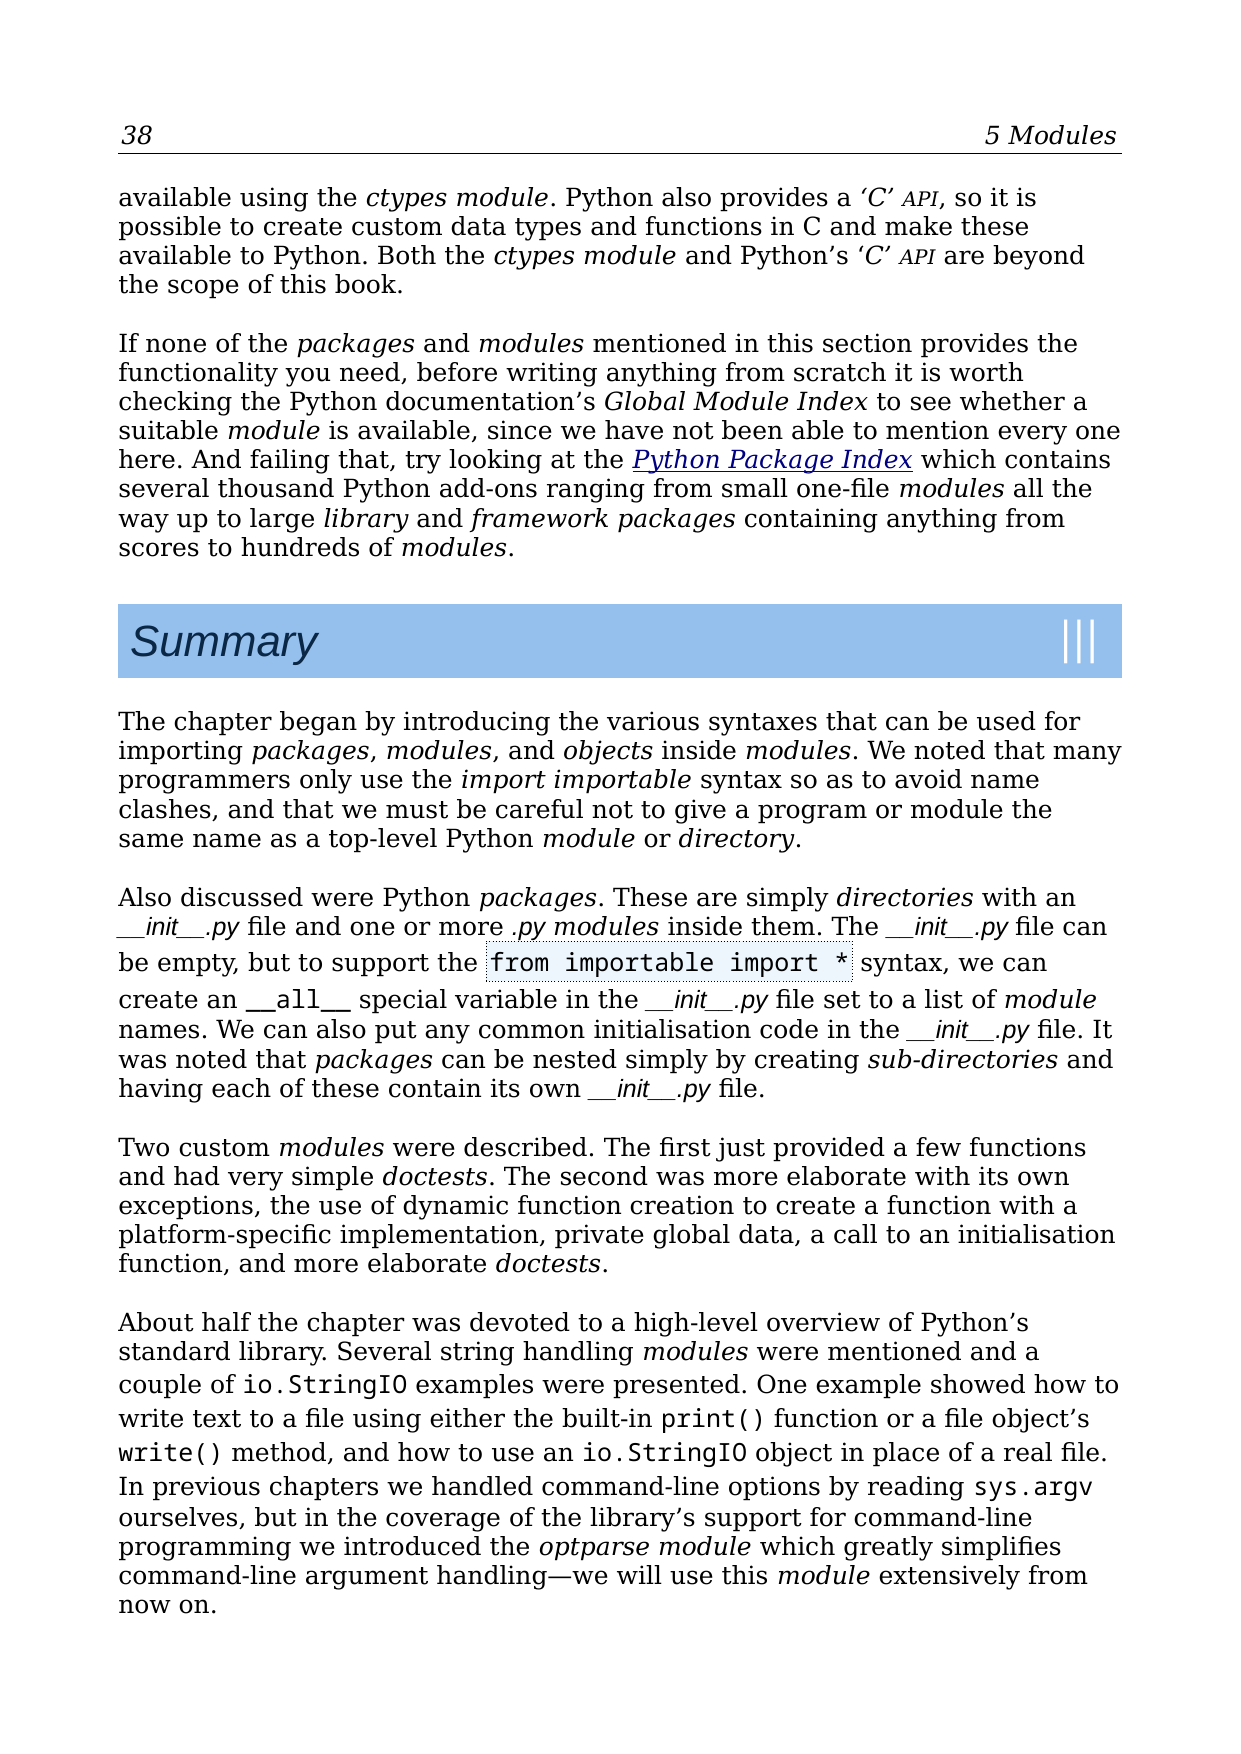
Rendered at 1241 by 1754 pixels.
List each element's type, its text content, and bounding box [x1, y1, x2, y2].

text The chapter began by introducing the various syntaxes that can be used for importing packages, modules, and objects inside modules. We noted that many programmers only use the import importable syntax so as to avoid name clashes, and that we must be careful not to give a program or module the same name as a top-level Python module or directory. [118, 707, 1122, 853]
subtitle Summary [118, 604, 1122, 678]
text Also discussed were Python packages. These are simply directories with an __init__.py file and one or more .py modules inside them. The __init__.py file can be empty, but to support the from importable import * syntax, we can create an __all__ special variable in the __init__.py file set to a list of module names. We can also put any common initialisation code in the __init__.py file. It was noted that packages can be nested simply by creating sub-directories and having each of these contain its own __init__.py file. [118, 883, 1122, 1103]
text ||| [1039, 613, 1098, 664]
text About half the chapter was devoted to a high-level overview of Python’s standard library. Several string handling modules were mentioned and a couple of io.StringIO examples were presented. One example showed how to write text to a file using either the built-in print() function or a file object’s write() method, and how to use an io.StringIO object in place of a real file. In previous chapters we handled command-line options by reading sys.argv ourselves, but in the coverage of the library’s support for command-line programming we introduced the optparse module which greatly simplifies command-line argument handling—we will use this module extensively from now on. [118, 1308, 1122, 1619]
text Two custom modules were described. The first just provided a few functions and had very simple doctests. The second was more elaborate with its own exceptions, the use of dynamic function creation to create a function with a platform-specific implementation, private global data, a call to an initialisation function, and more elaborate doctests. [118, 1133, 1122, 1279]
text If none of the packages and modules mentioned in this section provides the functionality you need, before writing anything from scratch it is worth checking the Python documentation’s Global Module Index to see whether a suitable module is available, since we have not been able to mention every one here. And failing that, try looking at the Python Package Index which contains several thousand Python add-ons ranging from small one-file modules all the way up to large library and framework packages containing anything from scores to hundreds of modules. [118, 329, 1122, 562]
text available using the ctypes module. Python also provides a ‘C’ api, so it is possible to create custom data types and functions in C and make these available to Python. Both the ctypes module and Python’s ‘C’ api are beyond the scope of this book. [118, 183, 1122, 299]
